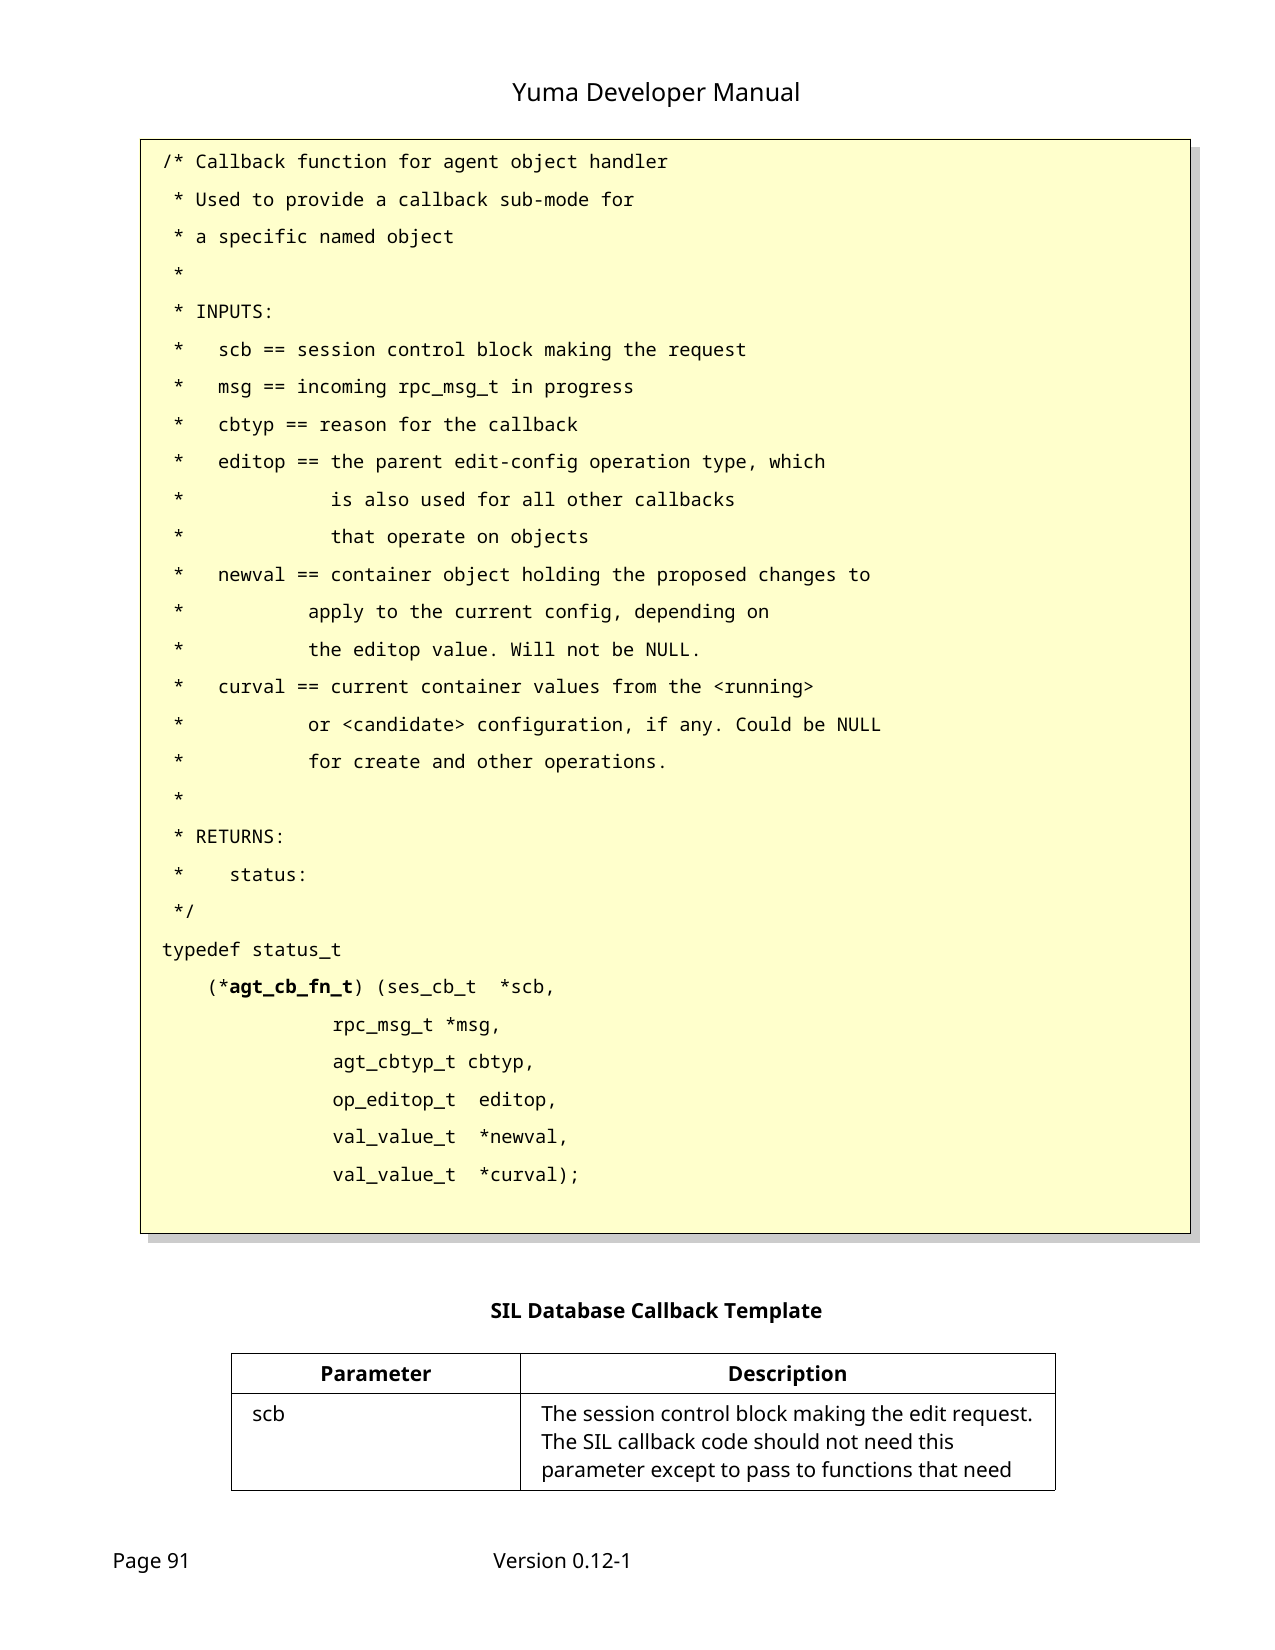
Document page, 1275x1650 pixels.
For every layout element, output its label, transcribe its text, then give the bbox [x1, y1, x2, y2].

text rpc_msg_t *msg, [141, 1001, 1190, 1037]
text * curval == current container values from the <running> [141, 663, 1190, 699]
text * or <candidate> configuration, if any. Could be NULL [141, 701, 1190, 737]
text * [141, 251, 1190, 287]
text * cbtyp == reason for the callback [141, 401, 1190, 437]
text * msg == incoming rpc_msg_t in progress [141, 363, 1190, 399]
text * the editop value. Will not be NULL. [141, 626, 1190, 662]
table_cell The session control block making the edit request. The SIL callback code should not need this parameter except to pass to functions that need [521, 1394, 1055, 1490]
text agt_cbtyp_t cbtyp, [141, 1038, 1190, 1074]
text (*agt_cb_fn_t) (ses_cb_t *scb, [141, 963, 1190, 999]
text * for create and other operations. [141, 738, 1190, 774]
text * a specific named object [141, 213, 1190, 249]
text * editop == the parent edit-config operation type, which [141, 438, 1190, 474]
text * newval == container object holding the proposed changes to [141, 551, 1190, 587]
text * apply to the current config, depending on [141, 588, 1190, 624]
subtitle SIL Database Callback Template [127, 1296, 1185, 1324]
text */ [141, 888, 1190, 924]
text * RETURNS: [141, 813, 1190, 849]
text * scb == session control block making the request [141, 326, 1190, 362]
text /* Callback function for agent object handler [141, 140, 1190, 174]
text * status: [141, 851, 1190, 887]
text val_value_t *curval); [141, 1151, 1190, 1187]
table_header Parameter [232, 1354, 520, 1393]
table_cell scb [232, 1394, 520, 1490]
text * [141, 776, 1190, 812]
text * that operate on objects [141, 513, 1190, 549]
text * INPUTS: [141, 288, 1190, 324]
text op_editop_t editop, [141, 1076, 1190, 1112]
text * Used to provide a callback sub-mode for [141, 176, 1190, 212]
text val_value_t *newval, [141, 1113, 1190, 1149]
text typedef status_t [141, 926, 1190, 962]
text * is also used for all other callbacks [141, 476, 1190, 512]
table_header Description [521, 1354, 1055, 1393]
